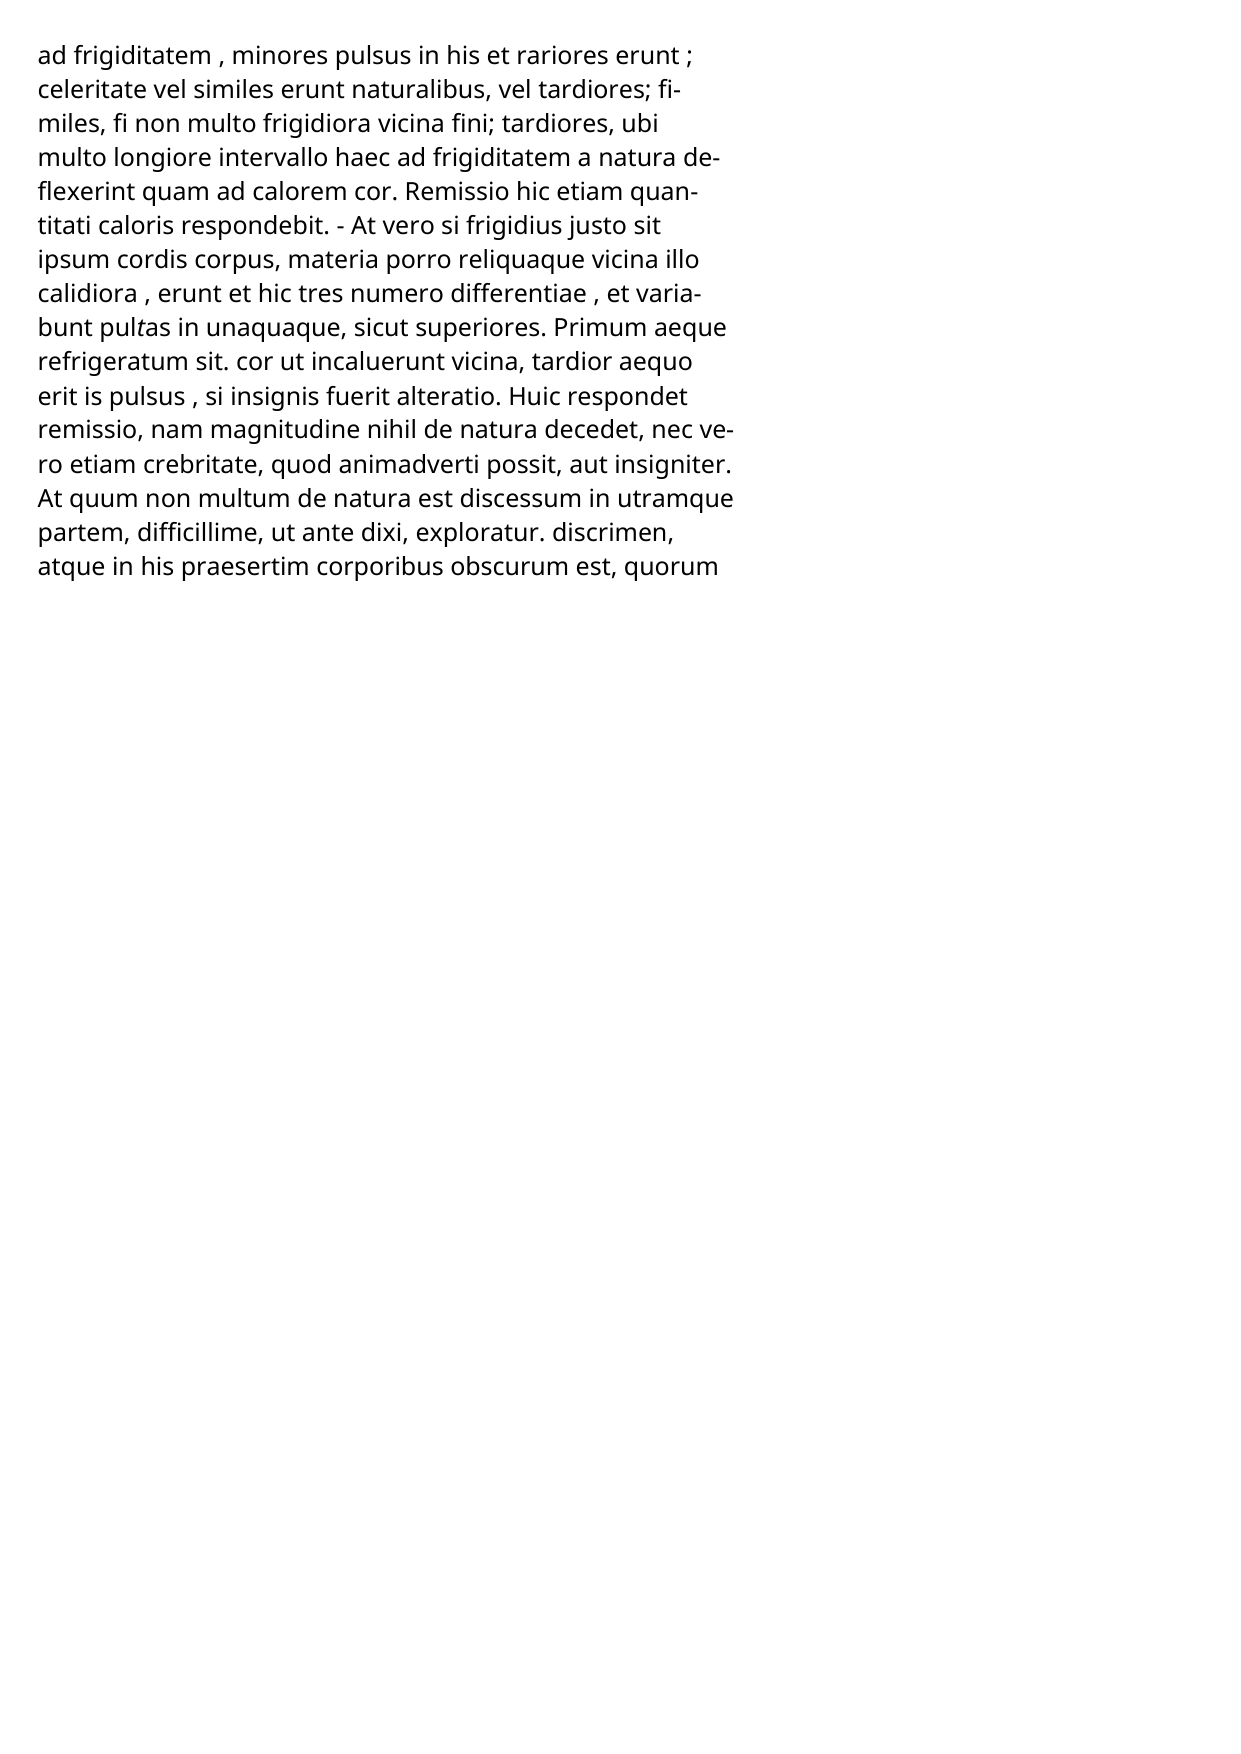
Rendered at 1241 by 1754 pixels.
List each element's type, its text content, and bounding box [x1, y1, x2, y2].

text ad frigiditatem , minores pulsus in his et rariores erunt ; celeritate vel similes erunt naturalibus, vel tardiores; fi- miles, fi non multo frigidiora vicina fini; tardiores, ubi multo longiore intervallo haec ad frigiditatem a natura de- flexerint quam ad calorem cor. Remissio hic etiam quan- titati caloris respondebit. - At vero si frigidius justo sit ipsum cordis corpus, materia porro reliquaque vicina illo calidiora , erunt et hic tres numero differentiae , et varia- bunt pultas in unaquaque, sicut superiores. Primum aeque refrigeratum sit. cor ut incaluerunt vicina, tardior aequo erit is pulsus , si insignis fuerit alteratio. Huic respondet remissio, nam magnitudine nihil de natura decedet, nec ve- ro etiam crebritate, quod animadverti possit, aut insigniter. At quum non multum de natura est discessum in utramque partem, difficillime, ut ante dixi, exploratur. discrimen, atque in his praesertim corporibus obscurum est, quorum [37, 37, 1203, 582]
